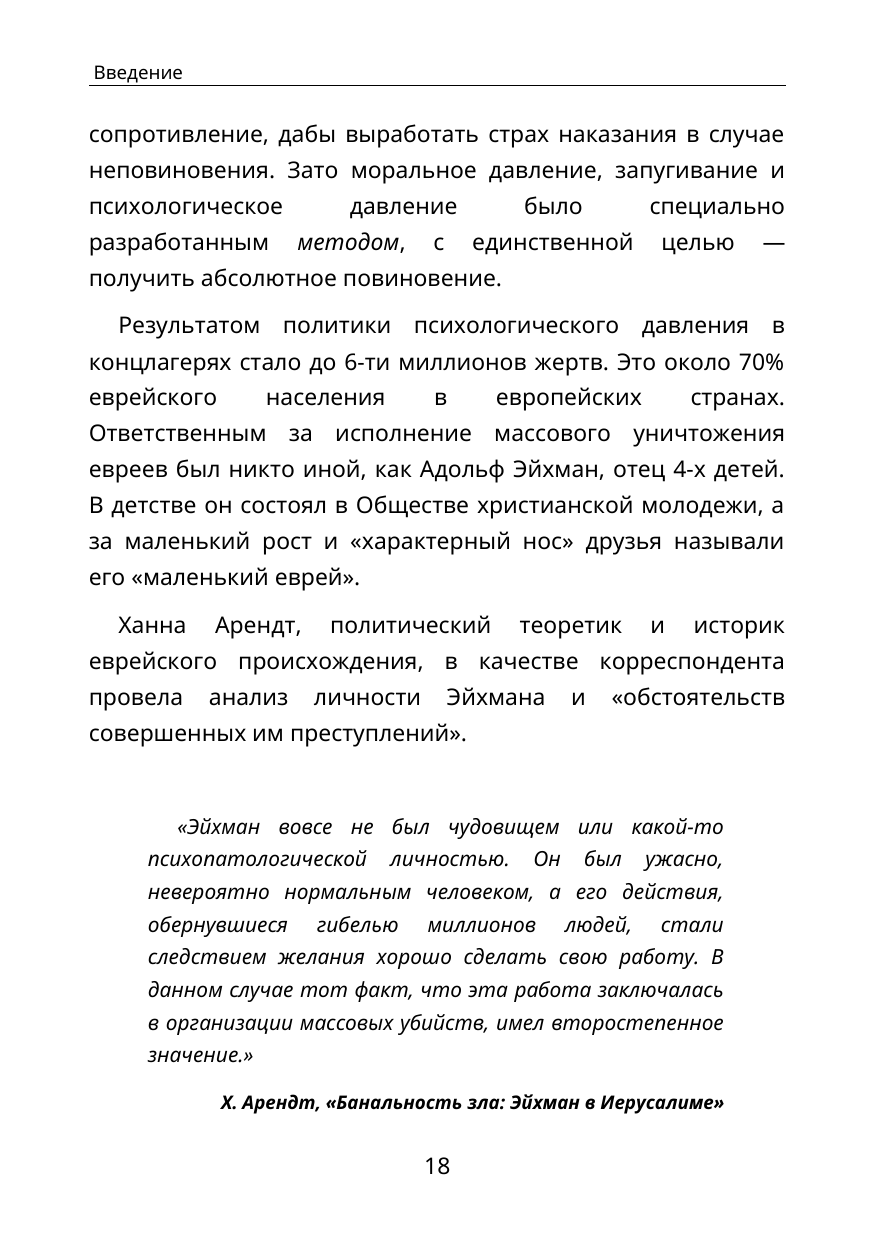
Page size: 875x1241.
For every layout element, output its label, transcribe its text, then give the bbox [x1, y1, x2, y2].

text сопротивление, дабы выработать страх наказания в случае неповиновения. Зато моральное давление, запугивание и психологическое давление было специально разработанным методом, с единственной целью — получить абсолютное повиновение. [88, 118, 786, 293]
text «Эйхман вовсе не был чудовищем или какой-то психопатологической личностью. Он был ужасно, невероятно нормальным человеком, а его действия, обернувшиеся гибелью миллионов людей, стали следствием желания хорошо сделать свою работу. В данном случае тот факт, что эта работа заключалась в организации массовых убийств, имел второстепенное значение.» [148, 812, 726, 1069]
text Ханна Арендт, политический теоретик и историк еврейского происхождения, в качестве корреспондента провела анализ личности Эйхмана и «обстоятельств совершенных им преступлений». [88, 609, 786, 748]
text Х. Арендт, «Банальность зла: Эйхман в Иерусалиме» [148, 1084, 726, 1114]
text Результатом политики психологического давления в концлагерях стало до 6-ти миллионов жертв. Это около 70% еврейского населения в европейских странах. Ответственным за исполнение массового уничтожения евреев был никто иной, как Адольф Эйхман, отец 4-х детей. В детстве он состоял в Обществе христианской молодежи, а за маленький рост и «характерный нос» друзья называли его «маленький еврей». [88, 309, 786, 592]
